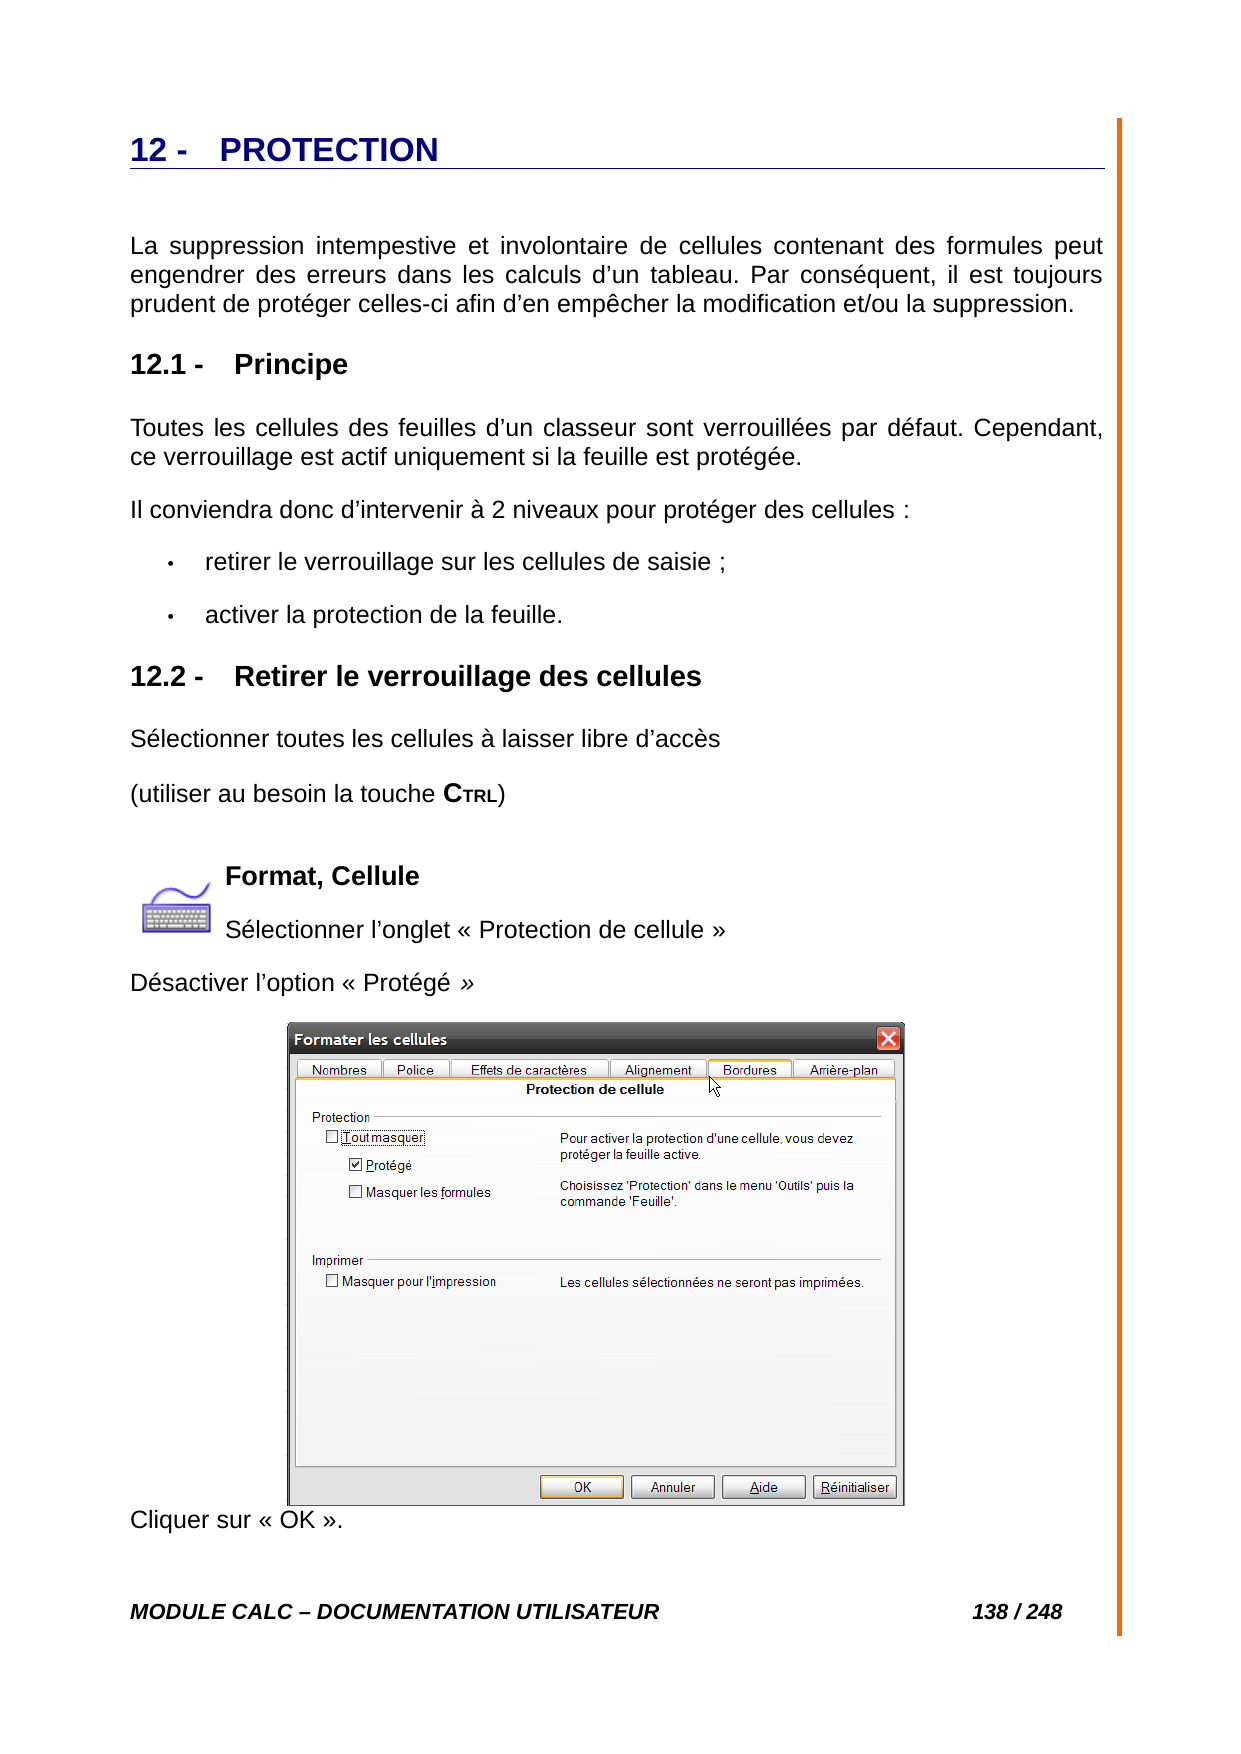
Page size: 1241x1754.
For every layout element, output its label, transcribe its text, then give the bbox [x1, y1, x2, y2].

text Il conviendra donc d’intervenir à 2 niveaux pour protéger des cellules : [130, 494, 1105, 523]
picture [138, 871, 213, 947]
text Sélectionner toutes les cellules à laisser libre d’accès [130, 724, 1105, 753]
text Sélectionner l’onglet « Protection de cellule » [213, 915, 1105, 944]
subtitle Protection [130, 130, 1105, 168]
text Cliquer sur « OK ». [130, 1506, 1105, 1534]
list activer la protection de la feuille. [167, 600, 1105, 629]
list retirer le verrouillage sur les cellules de saisie ; [167, 547, 1105, 576]
subtitle Retirer le verrouillage des cellules [130, 658, 1105, 692]
text Format, Cellule [130, 860, 1105, 891]
subtitle Principe [130, 347, 1105, 381]
picture [286, 1022, 906, 1506]
text Désactiver l’option « Protégé » [130, 968, 1105, 997]
text La suppression intempestive et involontaire de cellules contenant des formules peut engendrer des erreurs dans les calculs d’un tableau. Par conséquent, il est toujours prudent de protéger celles-ci afin d’en empêcher la modification et/ou la suppression. [130, 231, 1105, 318]
text (utiliser au besoin la touche Ctrl) [130, 777, 1105, 808]
text Toutes les cellules des feuilles d’un classeur sont verrouillées par défaut. Cependant, ce verrouillage est actif uniquement si la feuille est protégée. [130, 413, 1105, 471]
